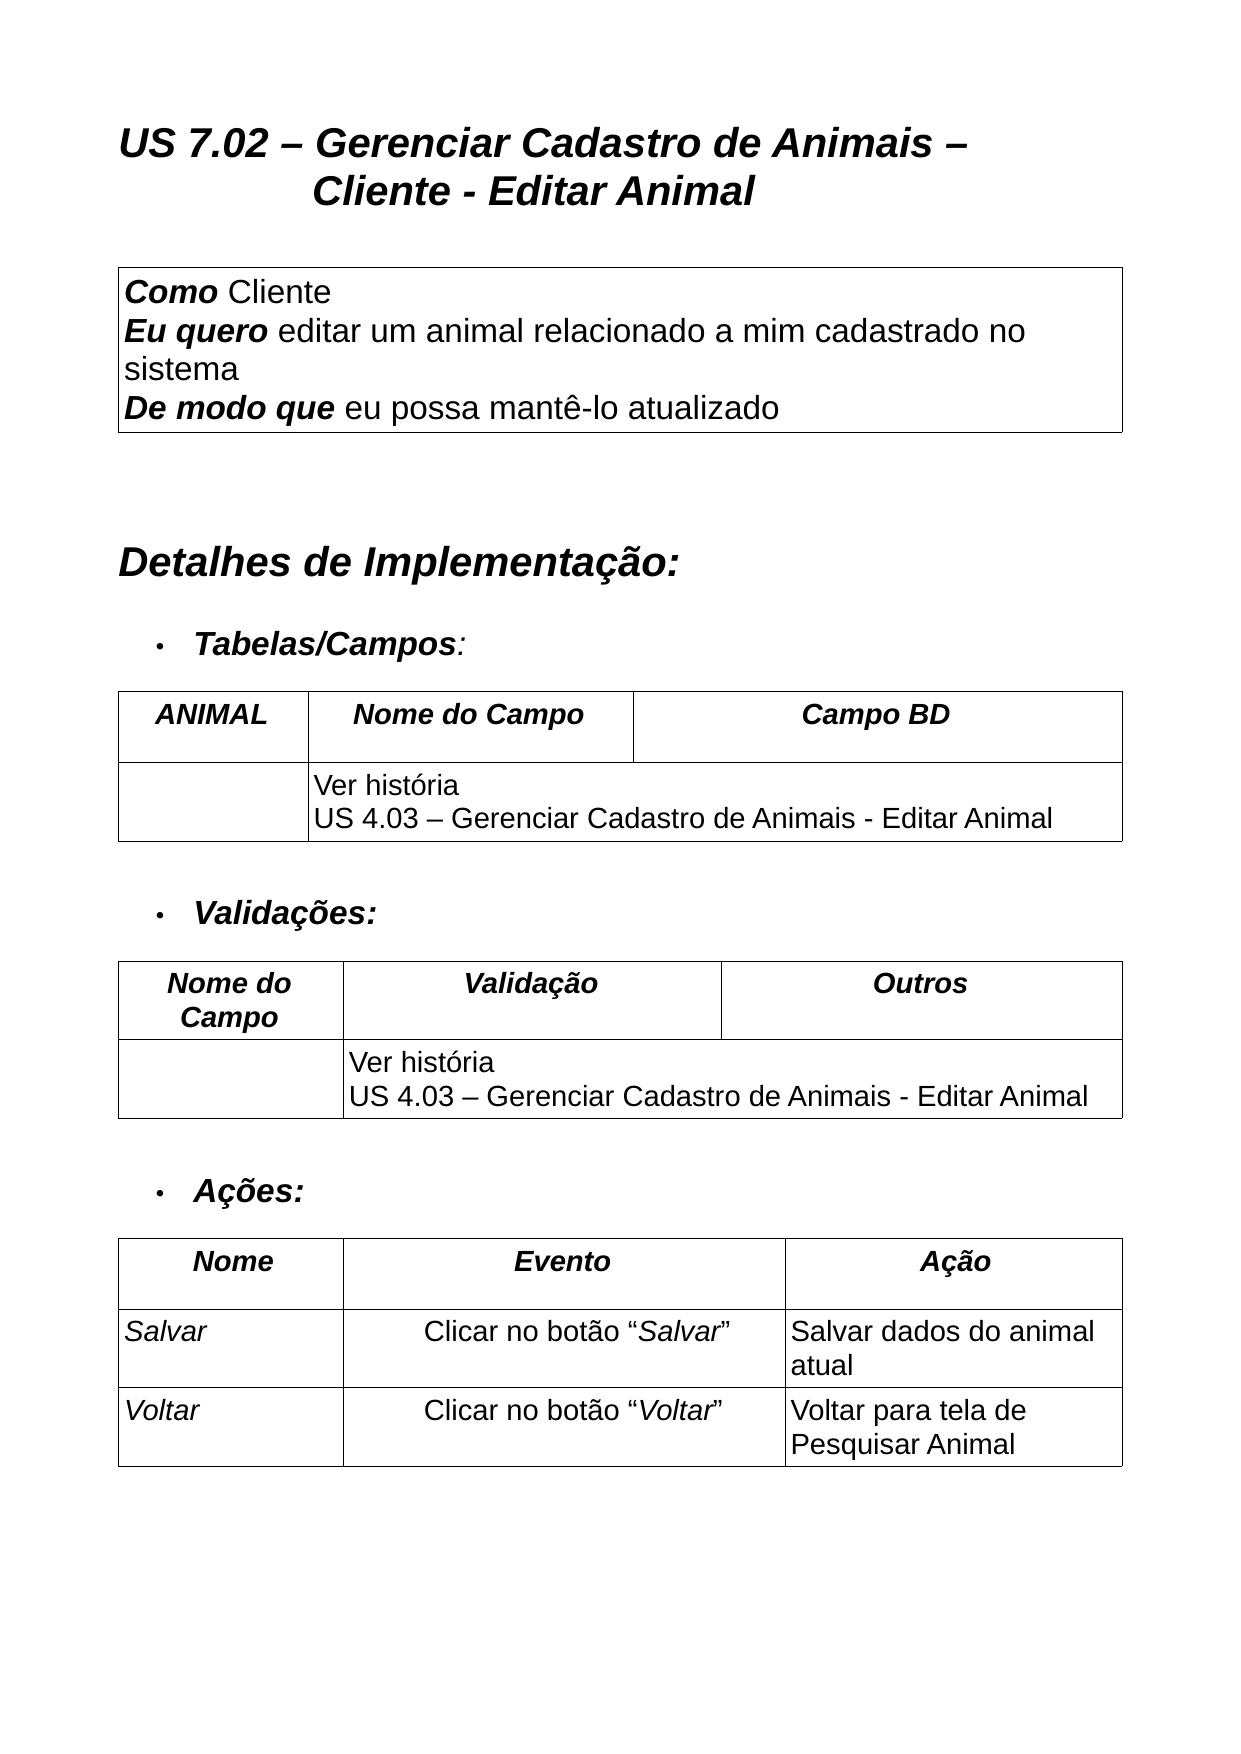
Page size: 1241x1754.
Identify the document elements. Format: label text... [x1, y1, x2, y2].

table_cell Ver história US 4.03 – Gerenciar Cadastro de Animais - Editar Animal [309, 763, 1122, 841]
table_cell [119, 763, 308, 841]
table_header Nome do Campo [119, 962, 343, 1039]
table_cell Voltar para tela de Pesquisar Animal [786, 1388, 1122, 1466]
table_header Outros [722, 962, 1122, 1039]
table_header Nome do Campo [309, 692, 633, 762]
table_cell Clicar no botão “Voltar” [344, 1388, 785, 1466]
text US 7.02 – Gerenciar Cadastro de Animais – [118, 118, 1122, 166]
list Validações: [156, 893, 1122, 932]
table_cell Voltar [119, 1388, 343, 1466]
table_header Como Cliente Eu quero editar um animal relacionado a mim cadastrado no sistema De modo que eu possa mantê-lo atualizado [119, 268, 1122, 432]
table_header Nome [119, 1239, 343, 1309]
list Tabelas/Campos: [156, 624, 1122, 691]
table_header Ação [786, 1239, 1122, 1309]
table_header Validação [344, 962, 721, 1039]
table_header Campo BD [634, 692, 1122, 762]
table_cell Salvar [119, 1310, 343, 1387]
list Ações: [156, 1171, 1122, 1209]
table_cell Clicar no botão “Salvar” [344, 1310, 785, 1387]
table_header ANIMAL [119, 692, 308, 762]
table_cell Salvar dados do animal atual [786, 1310, 1122, 1387]
text Detalhes de Implementação: [118, 537, 1122, 585]
text Cliente - Editar Animal [118, 166, 1122, 214]
table_cell [119, 1040, 343, 1118]
table_header Evento [344, 1239, 785, 1309]
table_cell Ver história US 4.03 – Gerenciar Cadastro de Animais - Editar Animal [344, 1040, 1122, 1118]
